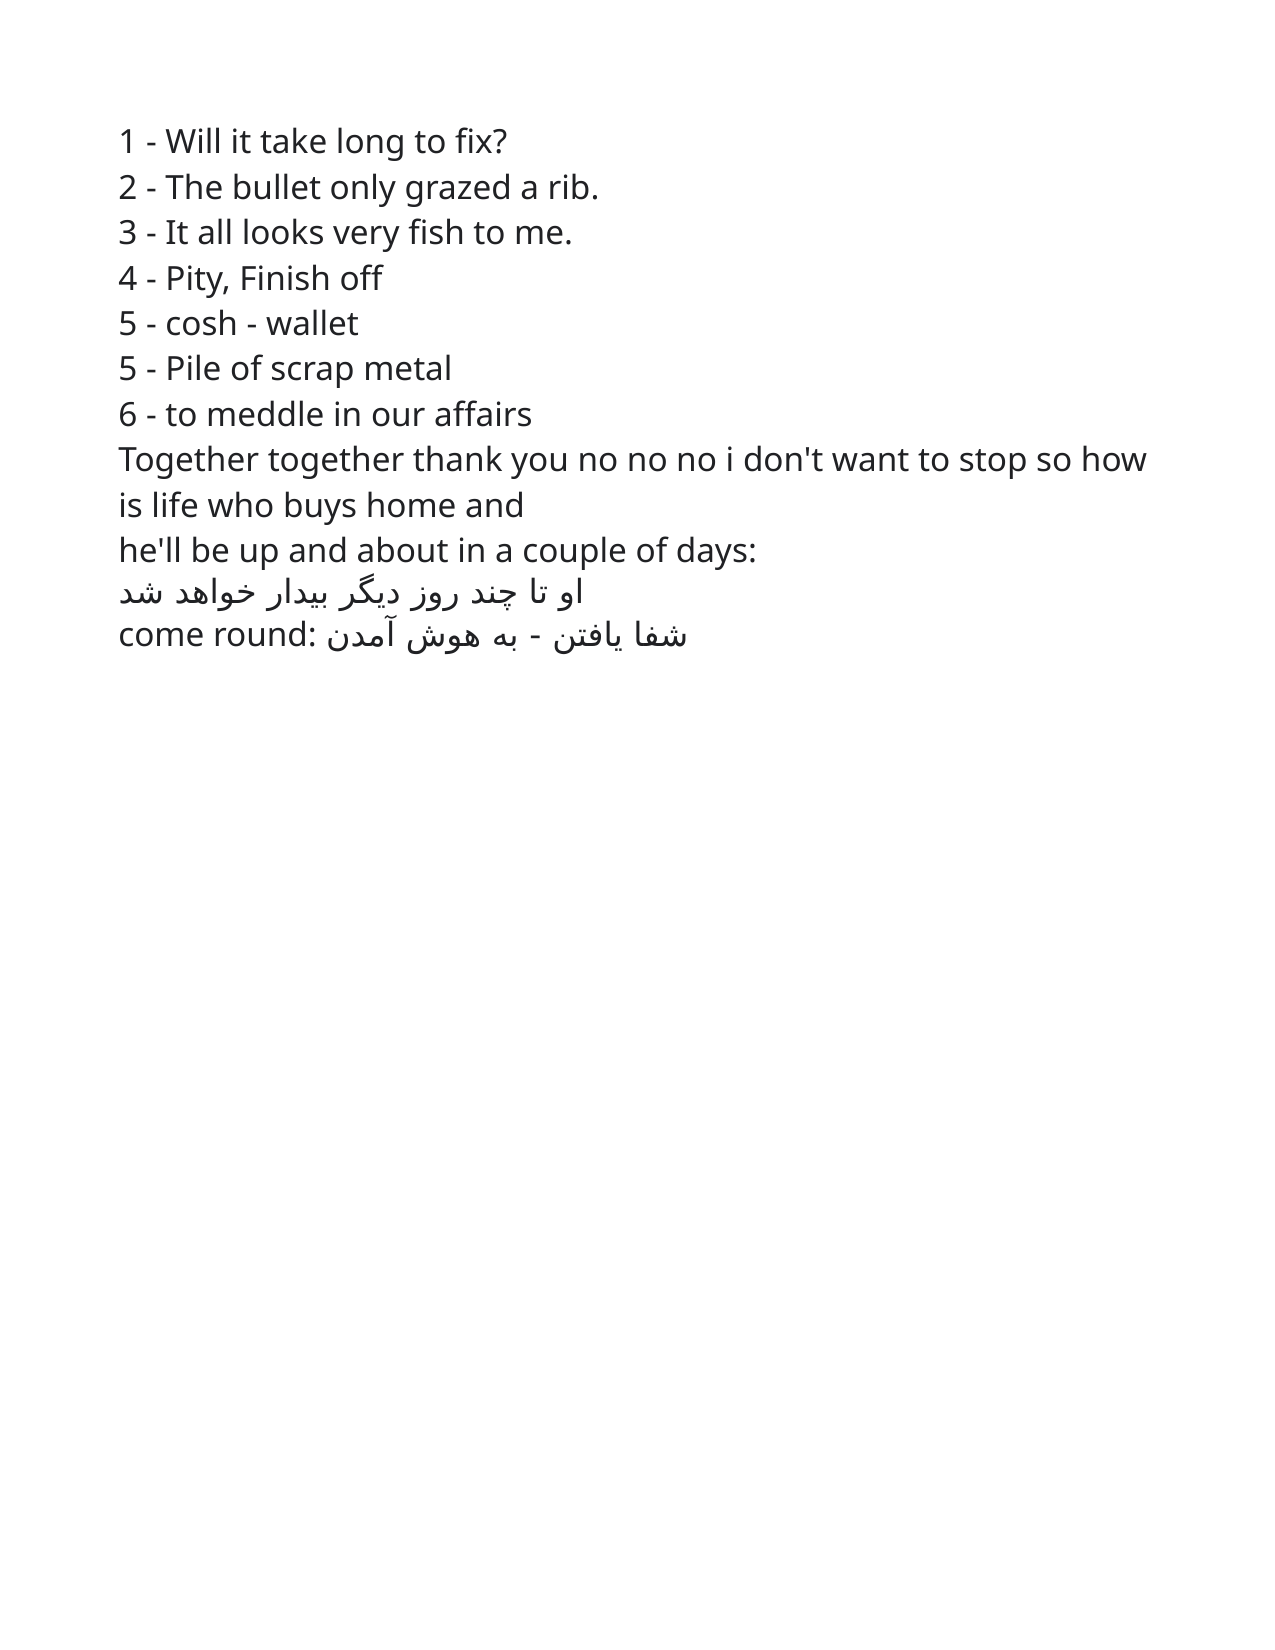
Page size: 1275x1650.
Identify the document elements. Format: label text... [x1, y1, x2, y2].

text 1 - Will it take long to fix? 2 - The bullet only grazed a rib. 3 - It all looks very fish to me. 4 - Pity, Finish off 5 - cosh - wallet 5 - Pile of scrap metal 6 - to meddle in our affairs Together together thank you no no no i don't want to stop so how is life who buys home and he'll be up and about in a couple of days: او تا چند روز دیگر بیدار خواهد شد come round: شفا یافتن - به هوش آمدن [118, 118, 1157, 657]
